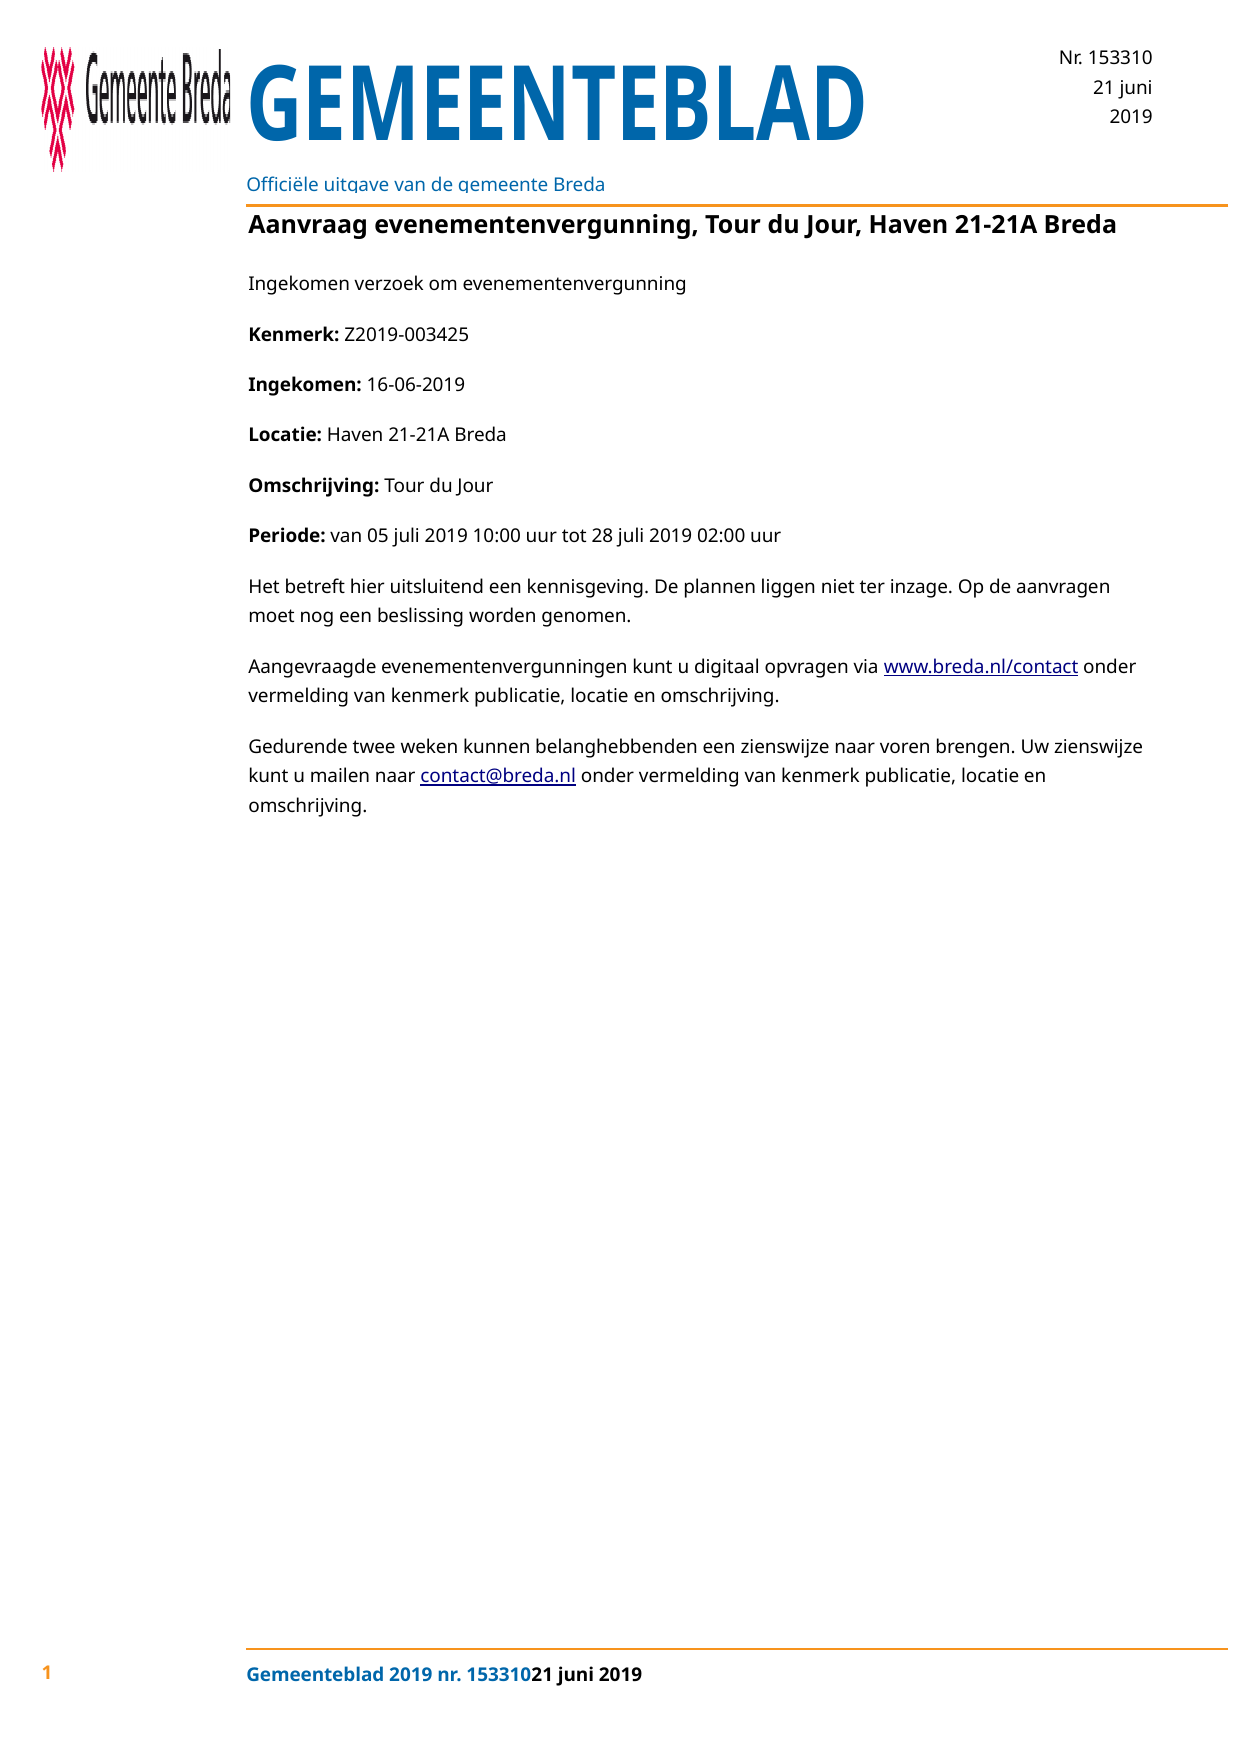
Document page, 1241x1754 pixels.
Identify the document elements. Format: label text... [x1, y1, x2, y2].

text Aangevraagde evenementenvergunningen kunt u digitaal opvragen via www.breda.nl/contact onder vermelding van kenmerk publicatie, locatie en omschrijving. [248, 653, 1152, 708]
text Omschrijving: Tour du Jour [248, 472, 1152, 498]
text Ingekomen: 16-06-2019 [248, 371, 1152, 397]
text Locatie: Haven 21-21A Breda [248, 422, 1152, 447]
text Ingekomen verzoek om evenementenvergunning [248, 270, 1152, 296]
text Kenmerk: Z2019-003425 [248, 321, 1152, 346]
text Gedurende twee weken kunnen belanghebbenden een zienswijze naar voren brengen. Uw zienswijze kunt u mailen naar contact@breda.nl onder vermelding van kenmerk publicatie, locatie en omschrijving. [248, 733, 1152, 818]
picture [41, 47, 231, 172]
text Het betreft hier uitsluitend een kennisgeving. De plannen liggen niet ter inzage. Op de aanvragen moet nog een beslissing worden genomen. [248, 573, 1152, 628]
text Aanvraag evenementenvergunning, Tour du Jour, Haven 21-21A Breda [248, 207, 1152, 241]
text Periode: van 05 juli 2019 10:00 uur tot 28 juli 2019 02:00 uur [248, 522, 1152, 548]
